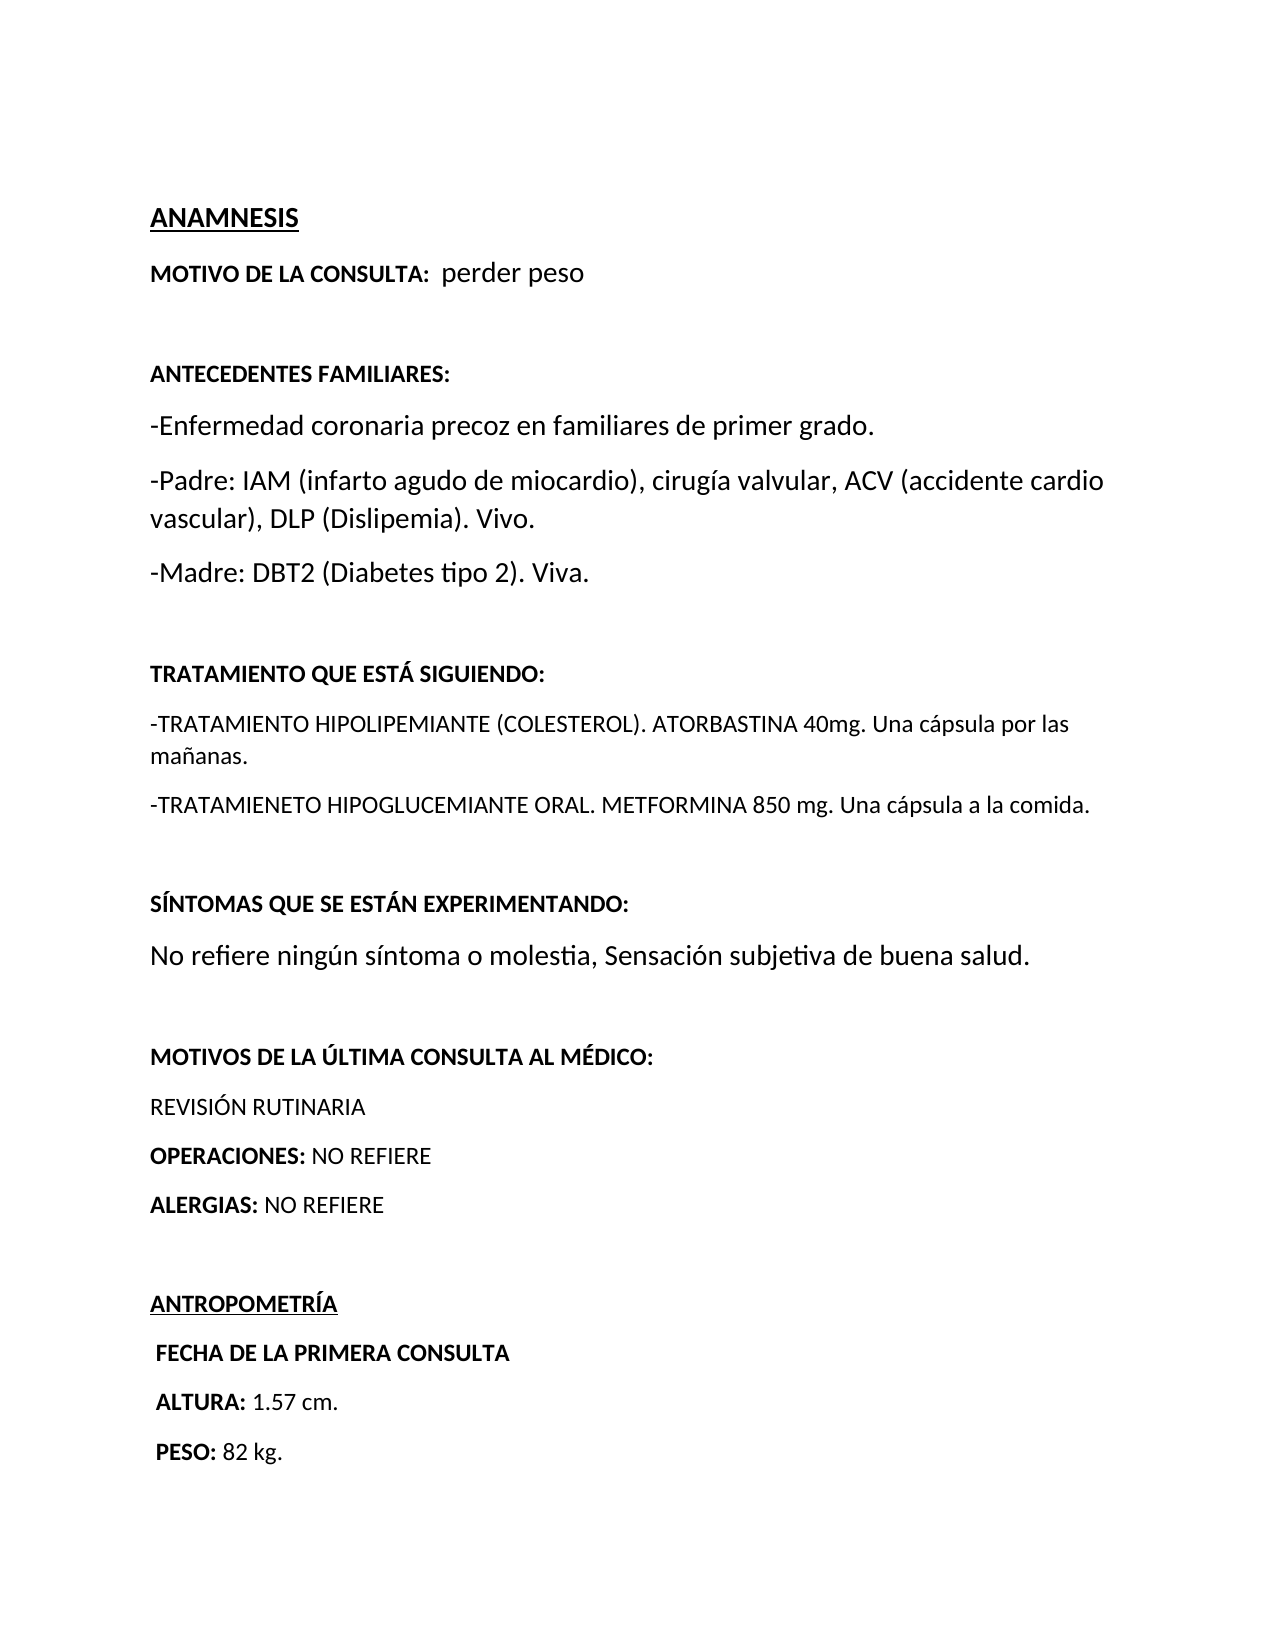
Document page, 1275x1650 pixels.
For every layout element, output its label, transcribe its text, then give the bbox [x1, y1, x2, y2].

text -TRATAMIENTO HIPOLIPEMIANTE (COLESTEROL). ATORBASTINA 40mg. Una cápsula por las mañanas. [150, 708, 1125, 771]
text TRATAMIENTO QUE ESTÁ SIGUIENDO: [150, 658, 1125, 689]
text FECHA DE LA PRIMERA CONSULTA [150, 1337, 1125, 1368]
text ALTURA: 1.57 cm. [150, 1386, 1125, 1417]
text -Enfermedad coronaria precoz en familiares de primer grado. [150, 407, 1125, 443]
text MOTIVO DE LA CONSULTA: perder peso [150, 254, 1125, 289]
text REVISIÓN RUTINARIA [150, 1091, 1125, 1121]
text ANTROPOMETRÍA [150, 1288, 1125, 1318]
text -Madre: DBT2 (Diabetes tipo 2). Viva. [150, 554, 1125, 590]
text MOTIVOS DE LA ÚLTIMA CONSULTA AL MÉDICO: [150, 1041, 1125, 1072]
text ALERGIAS: NO REFIERE [150, 1189, 1125, 1220]
text ANTECEDENTES FAMILIARES: [150, 358, 1125, 388]
text No refiere ningún síntoma o molestia, Sensación subjetiva de buena salud. [150, 937, 1125, 973]
text -TRATAMIENETO HIPOGLUCEMIANTE ORAL. METFORMINA 850 mg. Una cápsula a la comida. [150, 790, 1125, 820]
text -Padre: IAM (infarto agudo de miocardio), cirugía valvular, ACV (accidente cardio vascular), DLP (Dislipemia). Vivo. [150, 462, 1125, 536]
text PESO: 82 kg. [150, 1436, 1125, 1466]
text OPERACIONES: NO REFIERE [150, 1140, 1125, 1171]
text SÍNTOMAS QUE SE ESTÁN EXPERIMENTANDO: [150, 888, 1125, 919]
text ANAMNESIS [150, 199, 1125, 235]
